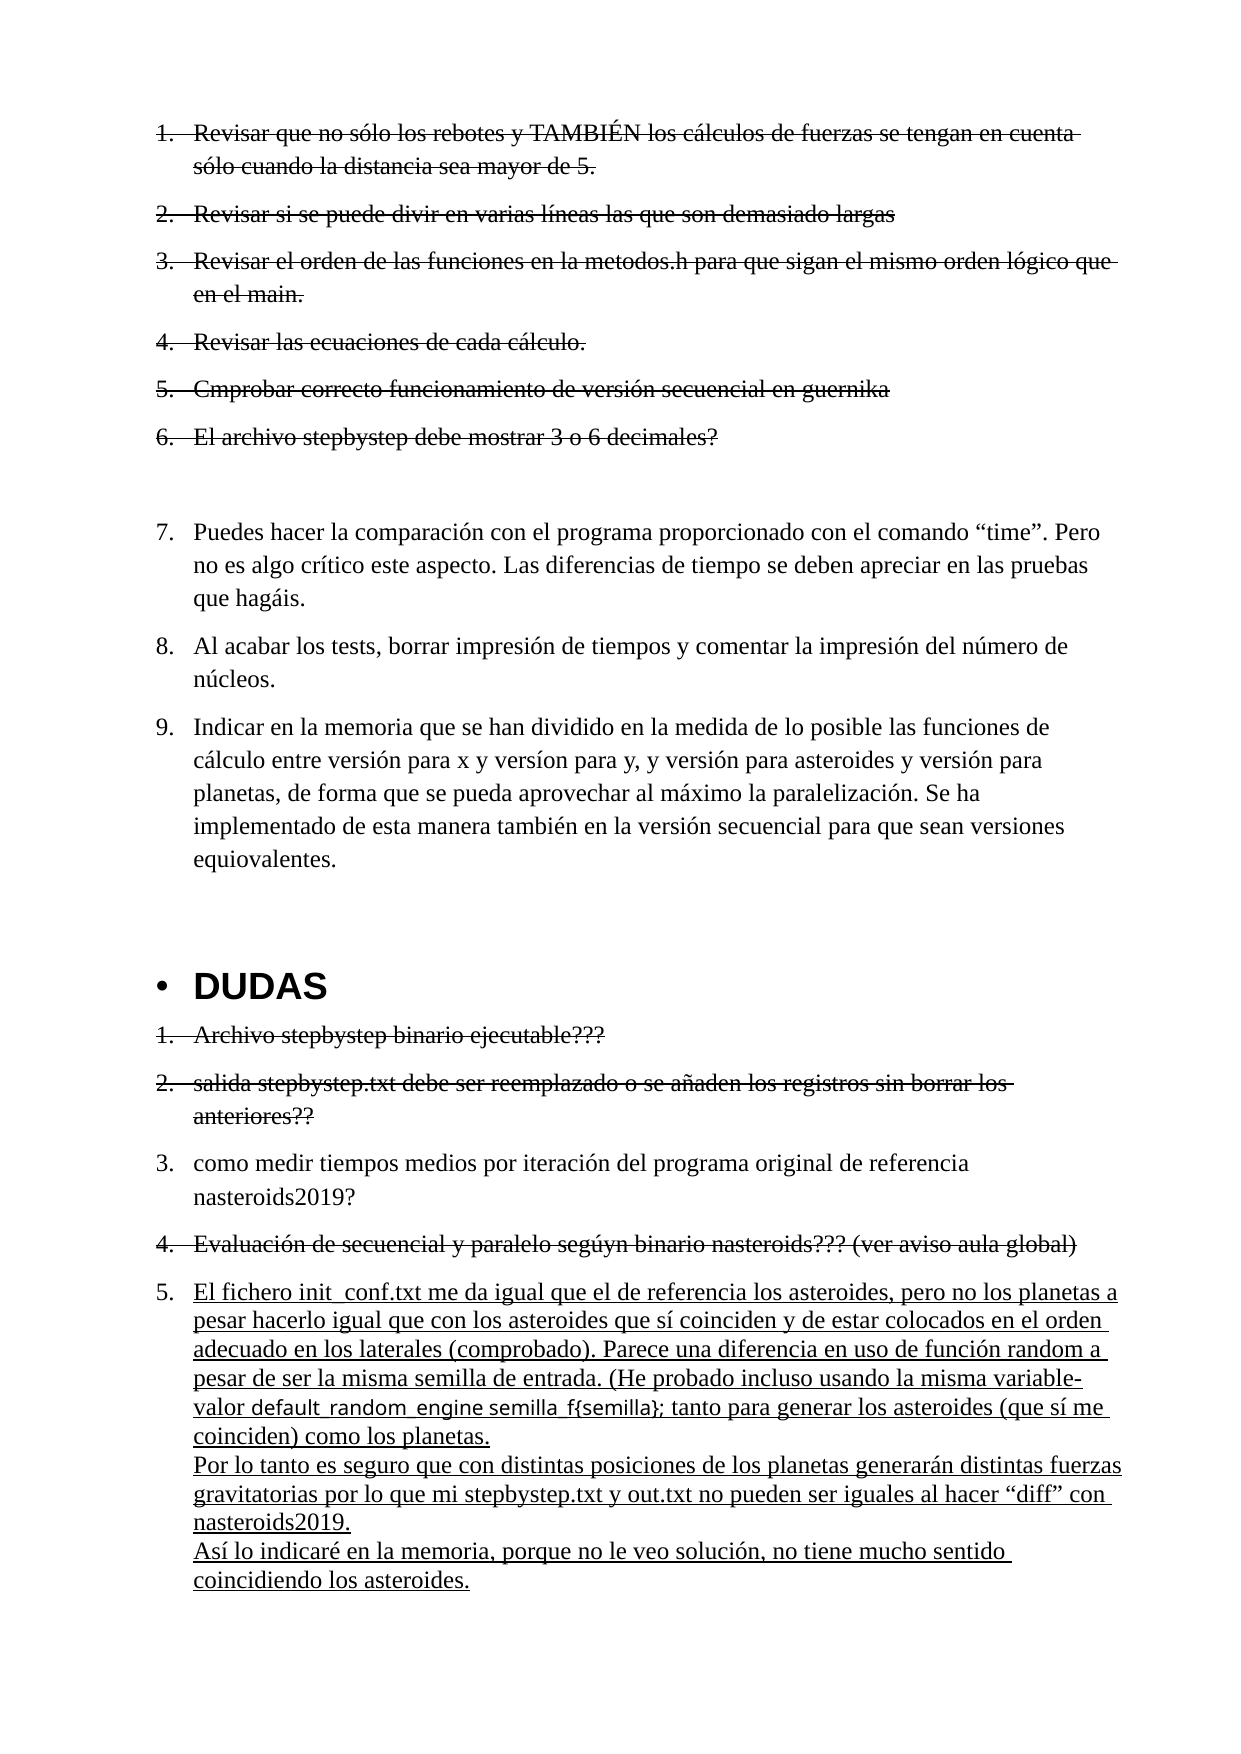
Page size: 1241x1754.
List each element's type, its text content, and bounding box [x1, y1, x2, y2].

list Archivo stepbystep binario ejecutable??? [156, 1020, 1122, 1049]
list Revisar el orden de las funciones en la metodos.h para que sigan el mismo orden lógico que en el main. [156, 246, 1122, 308]
list Indicar en la memoria que se han dividido en la medida de lo posible las funciones de cálculo entre versión para x y versíon para y, y versión para asteroides y versión para planetas, de forma que se pueda aprovechar al máximo la paralelización. Se ha implementado de esta manera también en la versión secuencial para que sean versiones equiovalentes. [156, 712, 1122, 872]
list Revisar las ecuaciones de cada cálculo. [156, 327, 1122, 356]
list Evaluación de secuencial y paralelo segúyn binario nasteroids??? (ver aviso aula global) [156, 1229, 1122, 1258]
list salida stepbystep.txt debe ser reemplazado o se añaden los registros sin borrar los anteriores?? [156, 1068, 1122, 1130]
list Revisar si se puede divir en varias líneas las que son demasiado largas [156, 199, 1122, 227]
list El fichero init_conf.txt me da igual que el de referencia los asteroides, pero no los planetas a pesar hacerlo igual que con los asteroides que sí coinciden y de estar colocados en el orden adecuado en los laterales (comprobado). Parece una diferencia en uso de función random a pesar de ser la misma semilla de entrada. (He probado incluso usando la misma variable-valor default_random_engine semilla_f{semilla}; tanto para generar los asteroides (que sí me coinciden) como los planetas. [156, 1277, 1122, 1450]
list Así lo indicaré en la memoria, porque no le veo solución, no tiene mucho sentido coincidiendo los asteroides. [156, 1536, 1122, 1594]
subtitle DUDAS [156, 964, 1122, 1008]
list Al acabar los tests, borrar impresión de tiempos y comentar la impresión del número de núcleos. [156, 631, 1122, 693]
list como medir tiempos medios por iteración del programa original de referencia nasteroids2019? [156, 1148, 1122, 1210]
list Cmprobar correcto funcionamiento de versión secuencial en guernika [156, 374, 1122, 403]
list El archivo stepbystep debe mostrar 3 o 6 decimales? [156, 422, 1122, 451]
list Revisar que no sólo los rebotes y TAMBIÉN los cálculos de fuerzas se tengan en cuenta sólo cuando la distancia sea mayor de 5. [156, 118, 1122, 180]
list Por lo tanto es seguro que con distintas posiciones de los planetas generarán distintas fuerzas gravitatorias por lo que mi stepbystep.txt y out.txt no pueden ser iguales al hacer “diff” con nasteroids2019. [156, 1450, 1122, 1536]
list Puedes hacer la comparación con el programa proporcionado con el comando “time”. Pero no es algo crítico este aspecto. Las diferencias de tiempo se deben apreciar en las pruebas que hagáis. [156, 517, 1122, 612]
